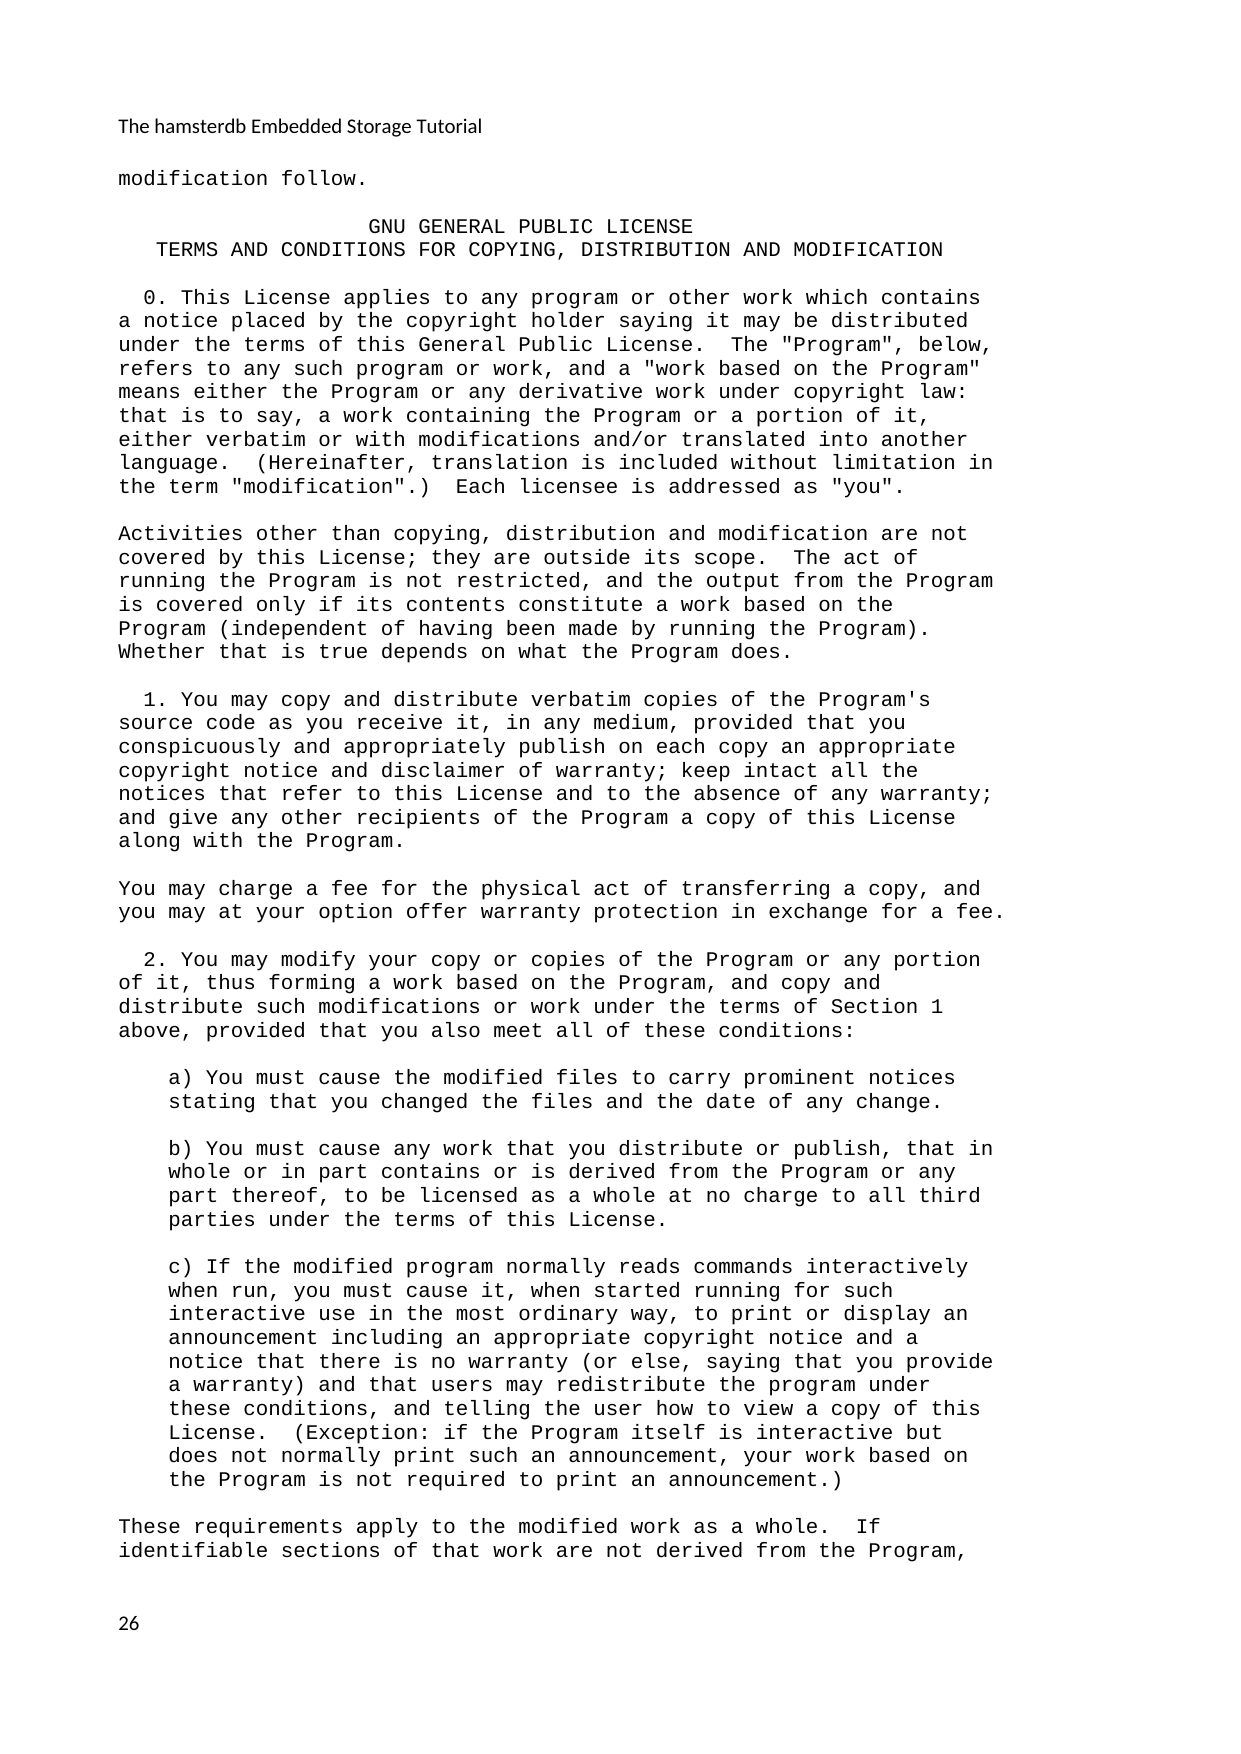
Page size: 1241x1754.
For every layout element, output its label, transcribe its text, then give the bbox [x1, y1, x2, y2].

text 2. You may modify your copy or copies of the Program or any portion [118, 949, 1122, 972]
text modification follow. [118, 168, 1122, 192]
text TERMS AND CONDITIONS FOR COPYING, DISTRIBUTION AND MODIFICATION [118, 239, 1122, 263]
text interactive use in the most ordinary way, to print or display an [118, 1303, 1122, 1327]
text a notice placed by the copyright holder saying it may be distributed [118, 310, 1122, 334]
text source code as you receive it, in any medium, provided that you [118, 712, 1122, 736]
text c) If the modified program normally reads commands interactively [118, 1256, 1122, 1280]
text is covered only if its contents constitute a work based on the [118, 594, 1122, 618]
text language. (Hereinafter, translation is included without limitation in [118, 452, 1122, 476]
text copyright notice and disclaimer of warranty; keep intact all the [118, 759, 1122, 783]
text distribute such modifications or work under the terms of Section 1 [118, 996, 1122, 1020]
text these conditions, and telling the user how to view a copy of this [118, 1398, 1122, 1422]
text running the Program is not restricted, and the output from the Program [118, 570, 1122, 594]
text under the terms of this General Public License. The "Program", below, [118, 334, 1122, 358]
text License. (Exception: if the Program itself is interactive but [118, 1422, 1122, 1445]
text above, provided that you also meet all of these conditions: [118, 1020, 1122, 1043]
text Whether that is true depends on what the Program does. [118, 641, 1122, 665]
text means either the Program or any derivative work under copyright law: [118, 381, 1122, 405]
text stating that you changed the files and the date of any change. [118, 1091, 1122, 1114]
text does not normally print such an announcement, your work based on [118, 1445, 1122, 1469]
text Program (independent of having been made by running the Program). [118, 618, 1122, 641]
text the Program is not required to print an announcement.) [118, 1469, 1122, 1493]
text whole or in part contains or is derived from the Program or any [118, 1162, 1122, 1185]
text GNU GENERAL PUBLIC LICENSE [118, 216, 1122, 239]
text You may charge a fee for the physical act of transferring a copy, and [118, 878, 1122, 901]
text of it, thus forming a work based on the Program, and copy and [118, 972, 1122, 996]
text you may at your option offer warranty protection in exchange for a fee. [118, 901, 1122, 925]
text b) You must cause any work that you distribute or publish, that in [118, 1138, 1122, 1162]
text part thereof, to be licensed as a whole at no charge to all third [118, 1185, 1122, 1209]
text 0. This License applies to any program or other work which contains [118, 287, 1122, 310]
text that is to say, a work containing the Program or a portion of it, [118, 405, 1122, 428]
text identifiable sections of that work are not derived from the Program, [118, 1540, 1122, 1563]
text These requirements apply to the modified work as a whole. If [118, 1516, 1122, 1540]
text refers to any such program or work, and a "work based on the Program" [118, 358, 1122, 381]
text 1. You may copy and distribute verbatim copies of the Program's [118, 689, 1122, 712]
text a warranty) and that users may redistribute the program under [118, 1374, 1122, 1398]
text notice that there is no warranty (or else, saying that you provide [118, 1351, 1122, 1374]
text conspicuously and appropriately publish on each copy an appropriate [118, 736, 1122, 759]
text notices that refer to this License and to the absence of any warranty; [118, 783, 1122, 807]
text either verbatim or with modifications and/or translated into another [118, 428, 1122, 452]
text announcement including an appropriate copyright notice and a [118, 1327, 1122, 1351]
text Activities other than copying, distribution and modification are not [118, 523, 1122, 547]
text when run, you must cause it, when started running for such [118, 1280, 1122, 1303]
text the term "modification".) Each licensee is addressed as "you". [118, 476, 1122, 499]
text parties under the terms of this License. [118, 1209, 1122, 1232]
text along with the Program. [118, 831, 1122, 854]
text covered by this License; they are outside its scope. The act of [118, 547, 1122, 570]
text a) You must cause the modified files to carry prominent notices [118, 1067, 1122, 1091]
text and give any other recipients of the Program a copy of this License [118, 807, 1122, 831]
